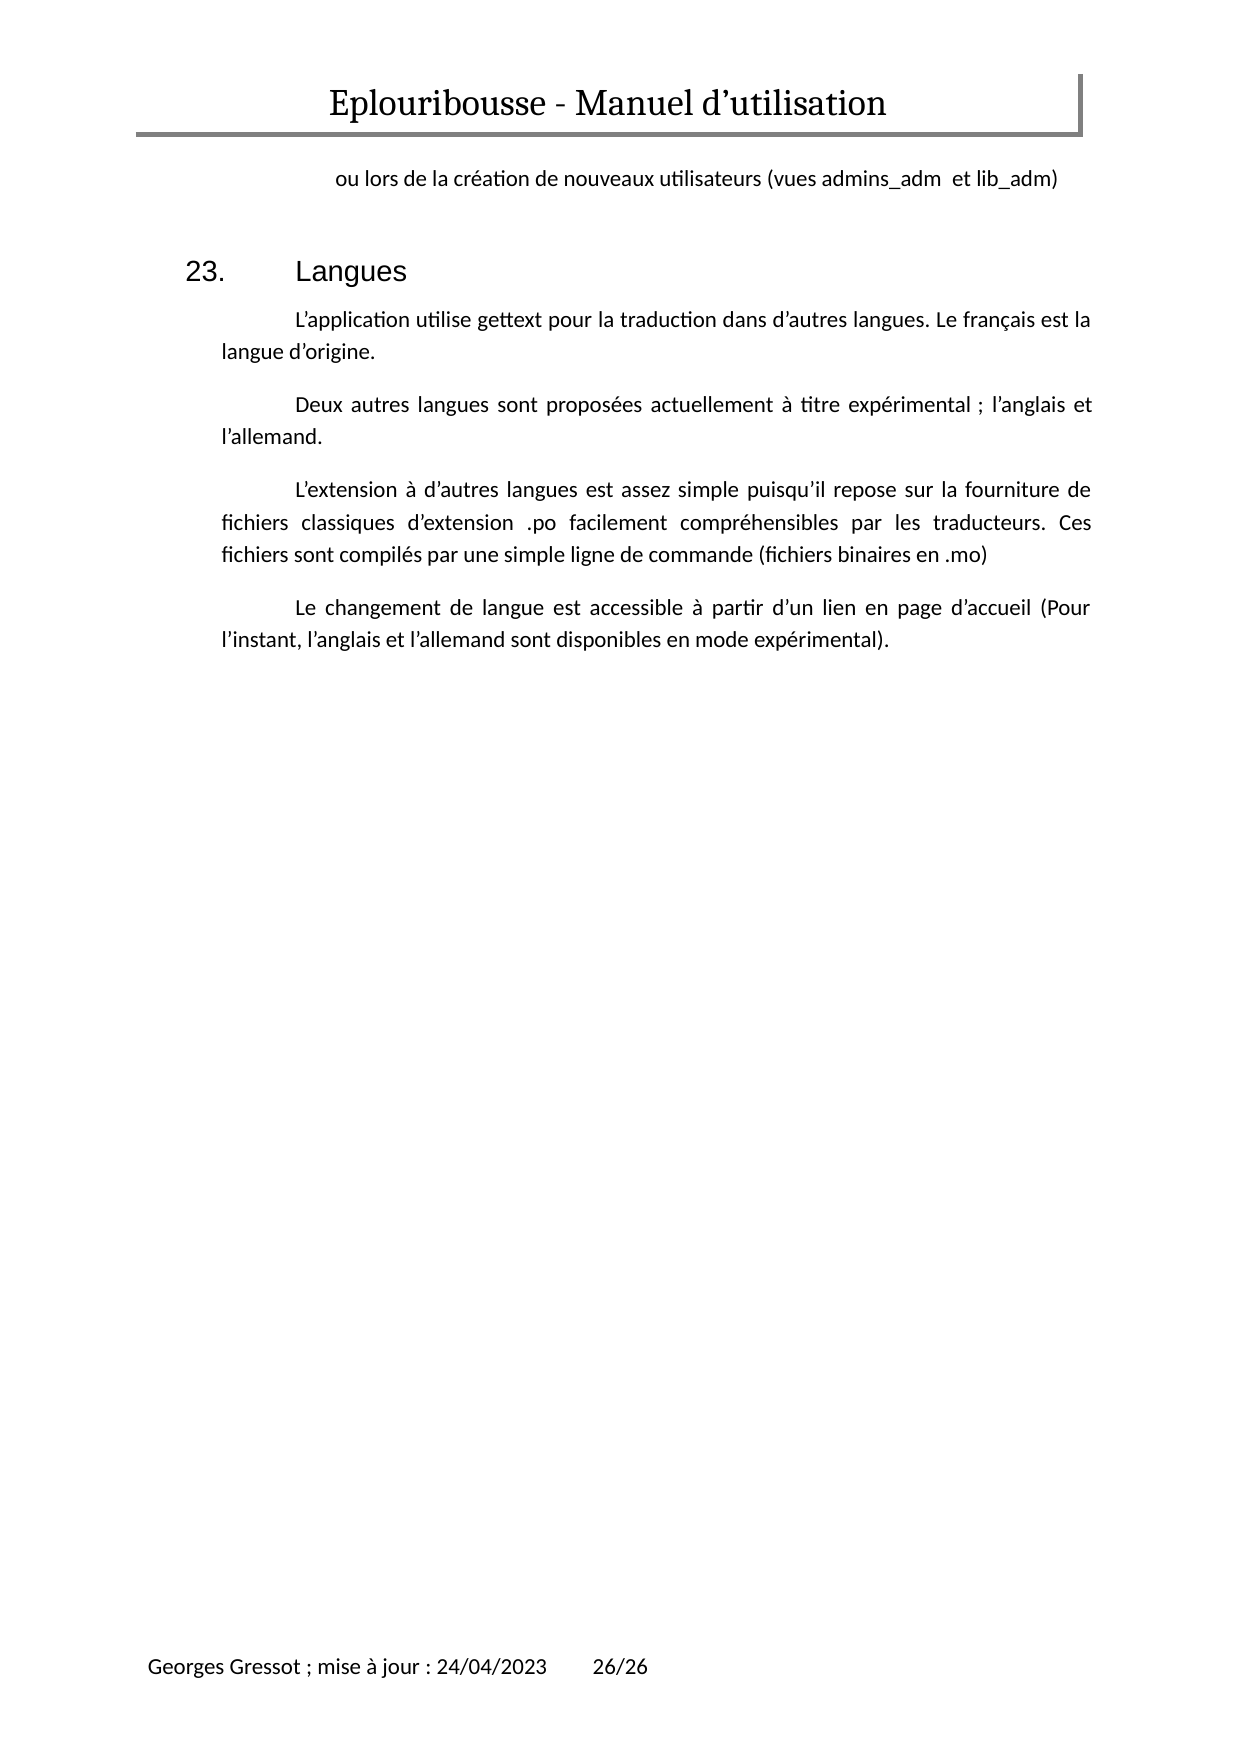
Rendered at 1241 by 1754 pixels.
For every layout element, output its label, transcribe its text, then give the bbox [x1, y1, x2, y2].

text Deux autres langues sont proposées actuellement à titre expérimental ; l’anglais et l’allemand. [221, 390, 1093, 450]
list ou lors de la création de nouveaux utilisateurs (vues admins_adm et lib_adm) [298, 164, 1093, 193]
text L’extension à d’autres langues est assez simple puisqu’il repose sur la fourniture de fichiers classiques d’extension .po facilement compréhensibles par les traducteurs. Ces fichiers sont compilés par une simple ligne de commande (fichiers binaires en .mo) [221, 475, 1093, 568]
text Le changement de langue est accessible à partir d’un lien en page d’accueil (Pour l’instant, l’anglais et l’allemand sont disponibles en mode expérimental). [221, 593, 1093, 653]
text L’application utilise gettext pour la traduction dans d’autres langues. Le français est la langue d’origine. [221, 305, 1093, 365]
subtitle Langues [185, 254, 1093, 287]
